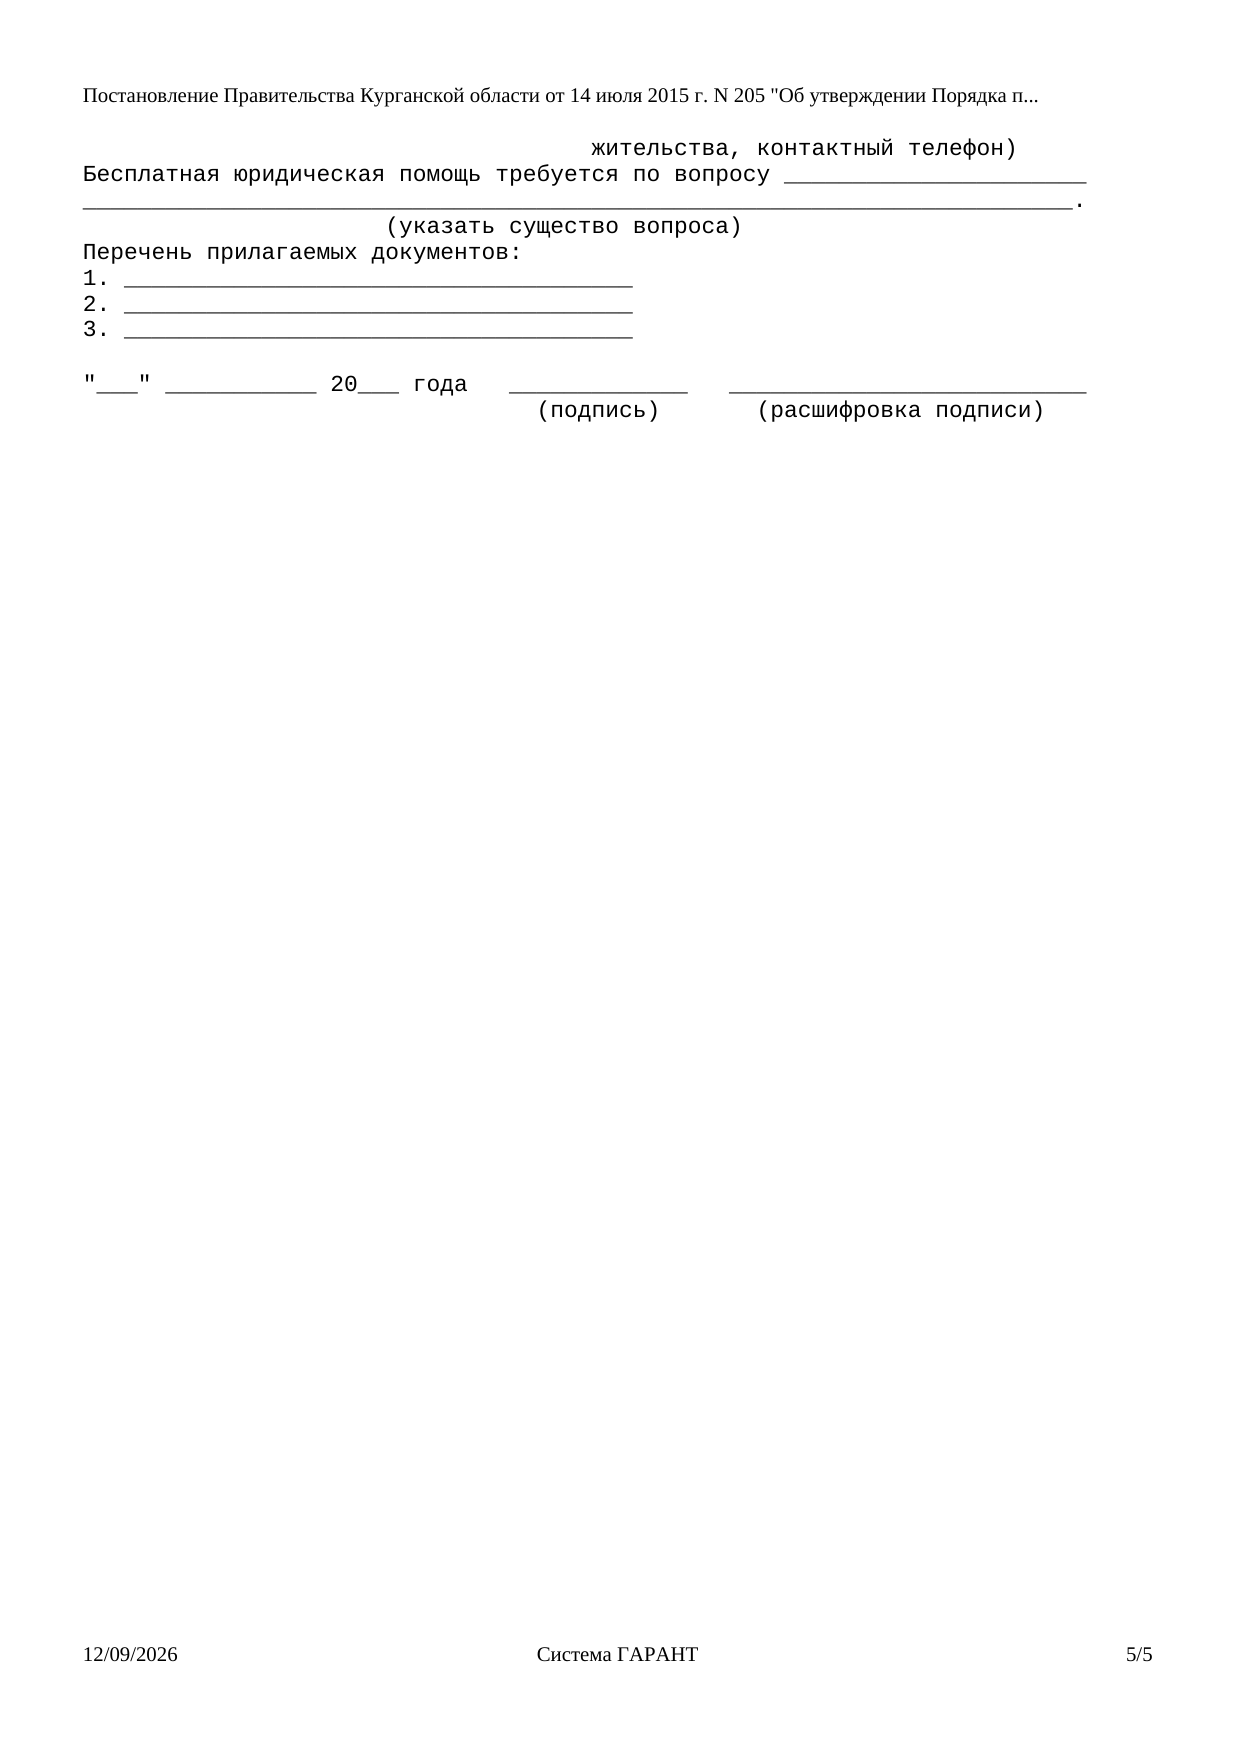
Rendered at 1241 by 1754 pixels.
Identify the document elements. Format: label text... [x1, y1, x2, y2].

text Бесплатная юридическая помощь требуется по вопросу ______________________ [83, 162, 1157, 188]
text жительства, контактный телефон) [83, 136, 1157, 162]
text 3. _____________________________________ [83, 318, 1157, 344]
text "___" ___________ 20___ года _____________ __________________________ [83, 372, 1157, 398]
text Перечень прилагаемых документов: [83, 240, 1157, 266]
text (указать существо вопроса) [83, 214, 1157, 240]
text ________________________________________________________________________. [83, 188, 1157, 214]
text 2. _____________________________________ [83, 292, 1157, 318]
text (подпись) (расшифровка подписи) [83, 398, 1157, 424]
text 1. _____________________________________ [83, 266, 1157, 292]
